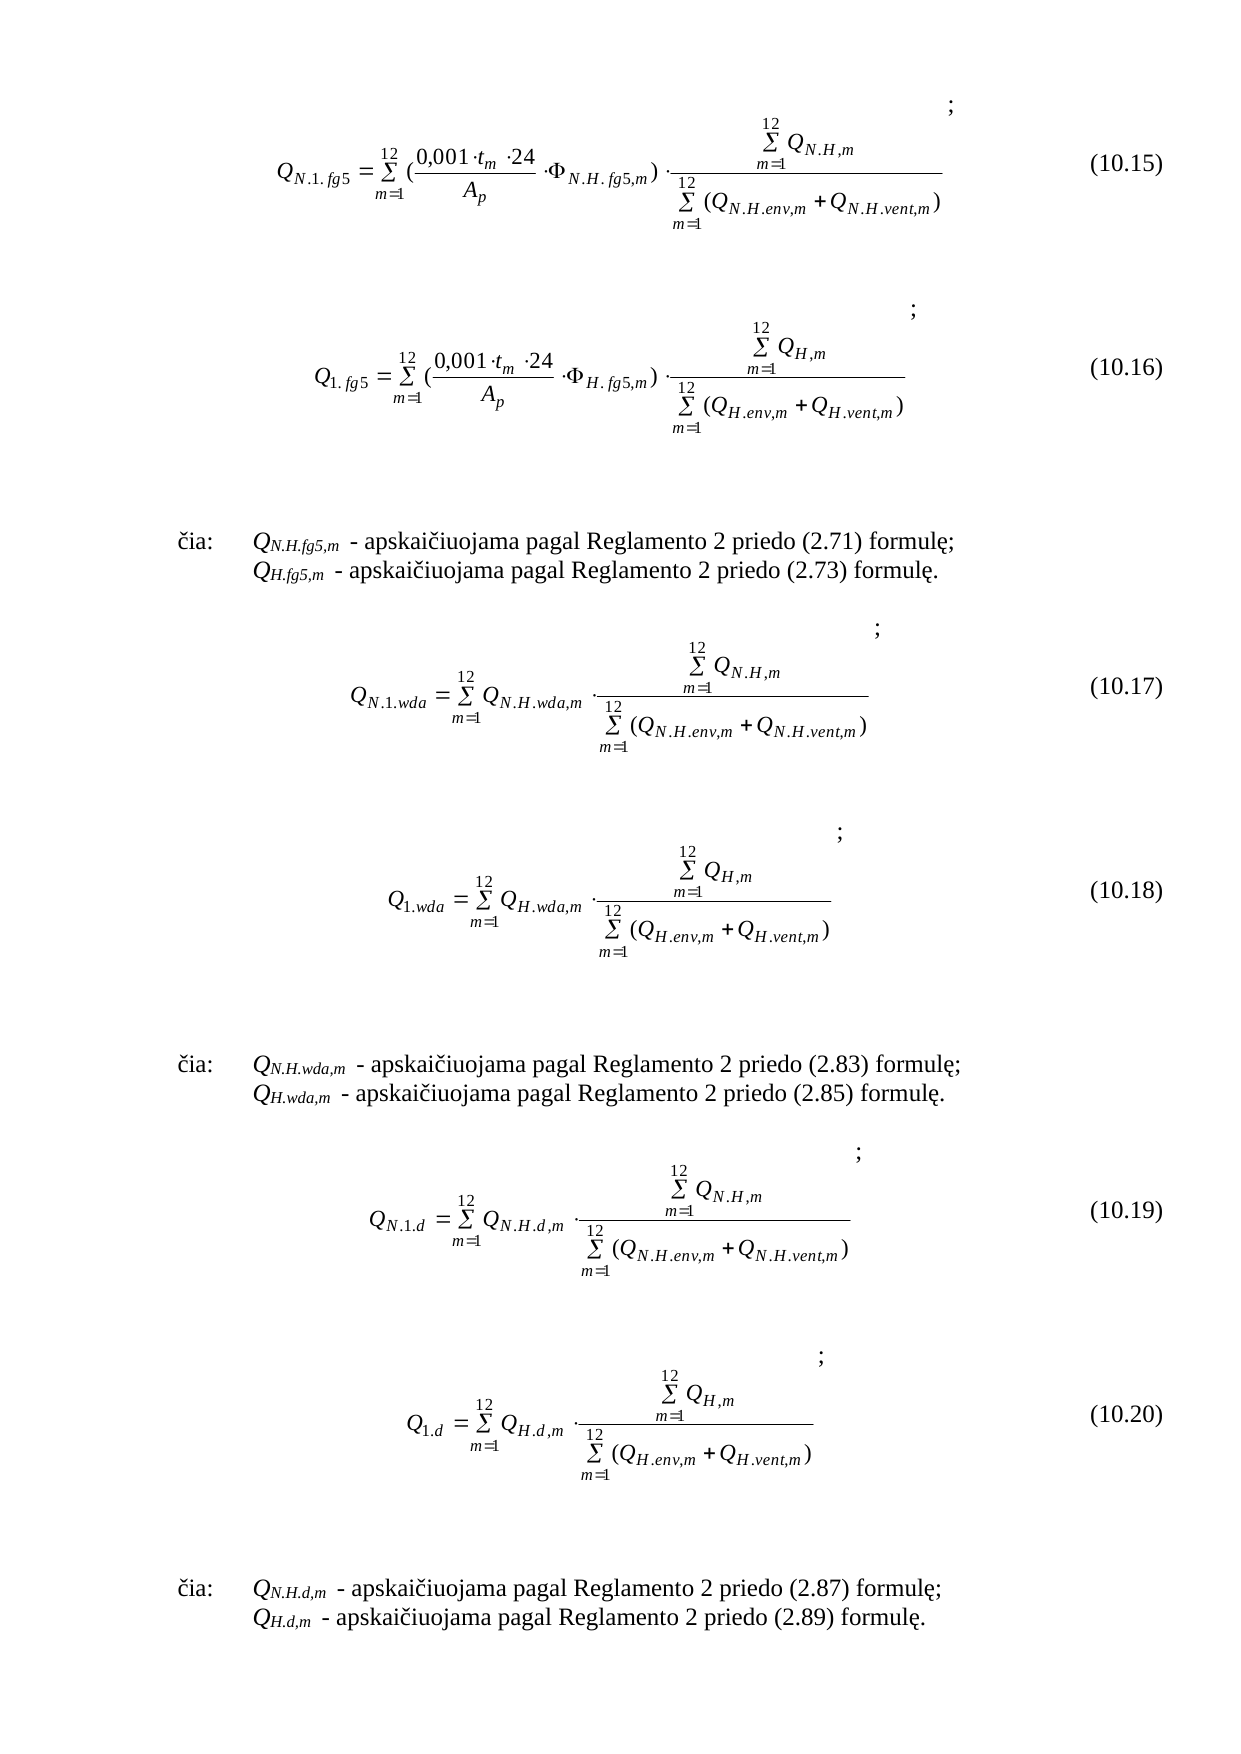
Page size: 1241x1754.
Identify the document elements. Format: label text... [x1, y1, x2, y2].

table_header (10.15) [1051, 89, 1174, 235]
table_header (10.19) [1051, 1136, 1174, 1282]
table_header ; [177, 1136, 1051, 1282]
table_header ; [177, 293, 1051, 440]
text čia: QN.H.d,m - apskaičiuojama pagal Reglamento 2 priedo (2.87) formulę; [177, 1573, 1151, 1602]
text QH.d,m - apskaičiuojama pagal Reglamento 2 priedo (2.89) formulę. [252, 1602, 1151, 1631]
table_header (10.20) [1051, 1340, 1174, 1487]
table_header ; [177, 1340, 1051, 1487]
text QH.fg5,m - apskaičiuojama pagal Reglamento 2 priedo (2.73) formulę. [252, 555, 1151, 583]
table_header (10.17) [1051, 612, 1174, 759]
text čia: QN.H.wda,m - apskaičiuojama pagal Reglamento 2 priedo (2.83) formulę; [177, 1049, 1151, 1078]
table_header ; [177, 612, 1051, 759]
table_header ; [177, 89, 1051, 235]
text čia: QN.H.fg5,m - apskaičiuojama pagal Reglamento 2 priedo (2.71) formulę; [177, 526, 1151, 555]
table_header (10.18) [1051, 816, 1174, 963]
table_header ; [177, 816, 1051, 963]
table_header (10.16) [1051, 293, 1174, 440]
text QH.wda,m - apskaičiuojama pagal Reglamento 2 priedo (2.85) formulę. [252, 1078, 1151, 1107]
